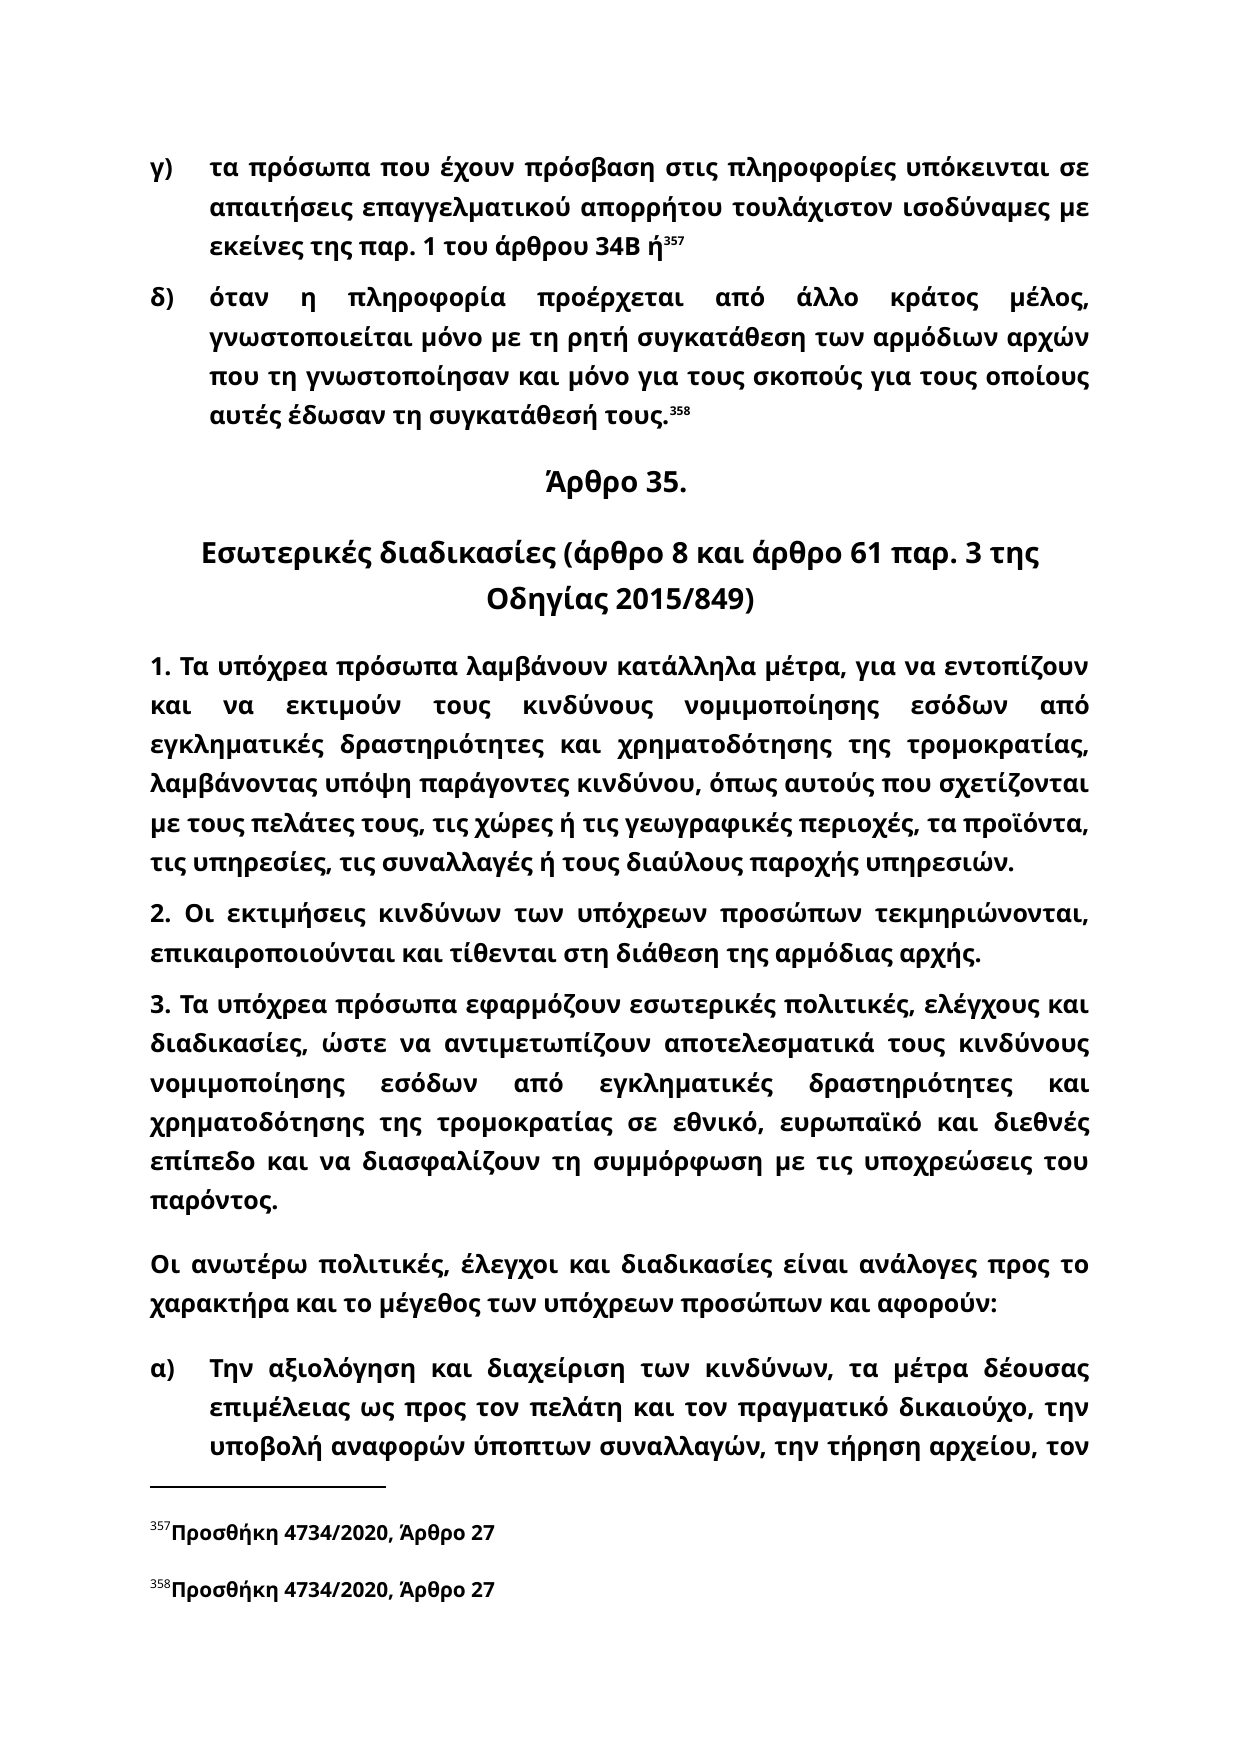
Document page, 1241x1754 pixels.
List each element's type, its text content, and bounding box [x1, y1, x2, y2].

subtitle Άρθρο 35. [150, 462, 1090, 501]
text 3. Τα υπόχρεα πρόσωπα εφαρμόζουν εσωτερικές πολιτικές, ελέγχους και διαδικασίες, ώστε να αντιμετωπίζουν αποτελεσματικά τους κινδύνους νομιμοποίησης εσόδων από εγκληματικές δραστηριότητες και χρηματοδότησης της τρομοκρατίας σε εθνικό, ευρωπαϊκό και διεθνές επίπεδο και να διασφαλίζουν τη συμμόρφωση με τις υποχρεώσεις του παρόντος. [150, 987, 1090, 1217]
text Προσθήκη 4734/2020, Άρθρο 27 [150, 1518, 1090, 1546]
text 1. Τα υπόχρεα πρόσωπα λαμβάνουν κατάλληλα μέτρα, για να εντοπίζουν και να εκτιμούν τους κινδύνους νομιμοποίησης εσόδων από εγκληματικές δραστηριότητες και χρηματοδότησης της τρομοκρατίας, λαμβάνοντας υπόψη παράγοντες κινδύνου, όπως αυτούς που σχετίζονται με τους πελάτες τους, τις χώρες ή τις γεωγραφικές περιοχές, τα προϊόντα, τις υπηρεσίες, τις συναλλαγές ή τους διαύλους παροχής υπηρεσιών. [150, 648, 1090, 878]
list α) Την αξιολόγηση και διαχείριση των κινδύνων, τα μέτρα δέουσας επιμέλειας ως προς τον πελάτη και τον πραγματικό δικαιούχο, την υποβολή αναφορών ύποπτων συναλλαγών, την τήρηση αρχείου, τον [150, 1350, 1090, 1463]
text Οι ανωτέρω πολιτικές, έλεγχοι και διαδικασίες είναι ανάλογες προς το χαρακτήρα και το μέγεθος των υπόχρεων προσώπων και αφορούν: [150, 1247, 1090, 1320]
text Προσθήκη 4734/2020, Άρθρο 27 [150, 1576, 1090, 1604]
text 2. Οι εκτιμήσεις κινδύνων των υπόχρεων προσώπων τεκμηριώνονται, επικαιροποιούνται και τίθενται στη διάθεση της αρμόδιας αρχής. [150, 896, 1090, 969]
list γ) τα πρόσωπα που έχουν πρόσβαση στις πληροφορίες υπόκεινται σε απαιτήσεις επαγγελματικού απορρήτου τουλάχιστον ισοδύναμες με εκείνες της παρ. 1 του άρθρου 34Β ή [150, 150, 1090, 262]
list δ) όταν η πληροφορία προέρχεται από άλλο κράτος μέλος, γνωστοποιείται μόνο με τη ρητή συγκατάθεση των αρμόδιων αρχών που τη γνωστοποίησαν και μόνο για τους σκοπούς για τους οποίους αυτές έδωσαν τη συγκατάθεσή τους. [150, 280, 1090, 432]
subtitle Εσωτερικές διαδικασίες (άρθρο 8 και άρθρο 61 παρ. 3 της Οδηγίας 2015/849) [150, 532, 1090, 618]
